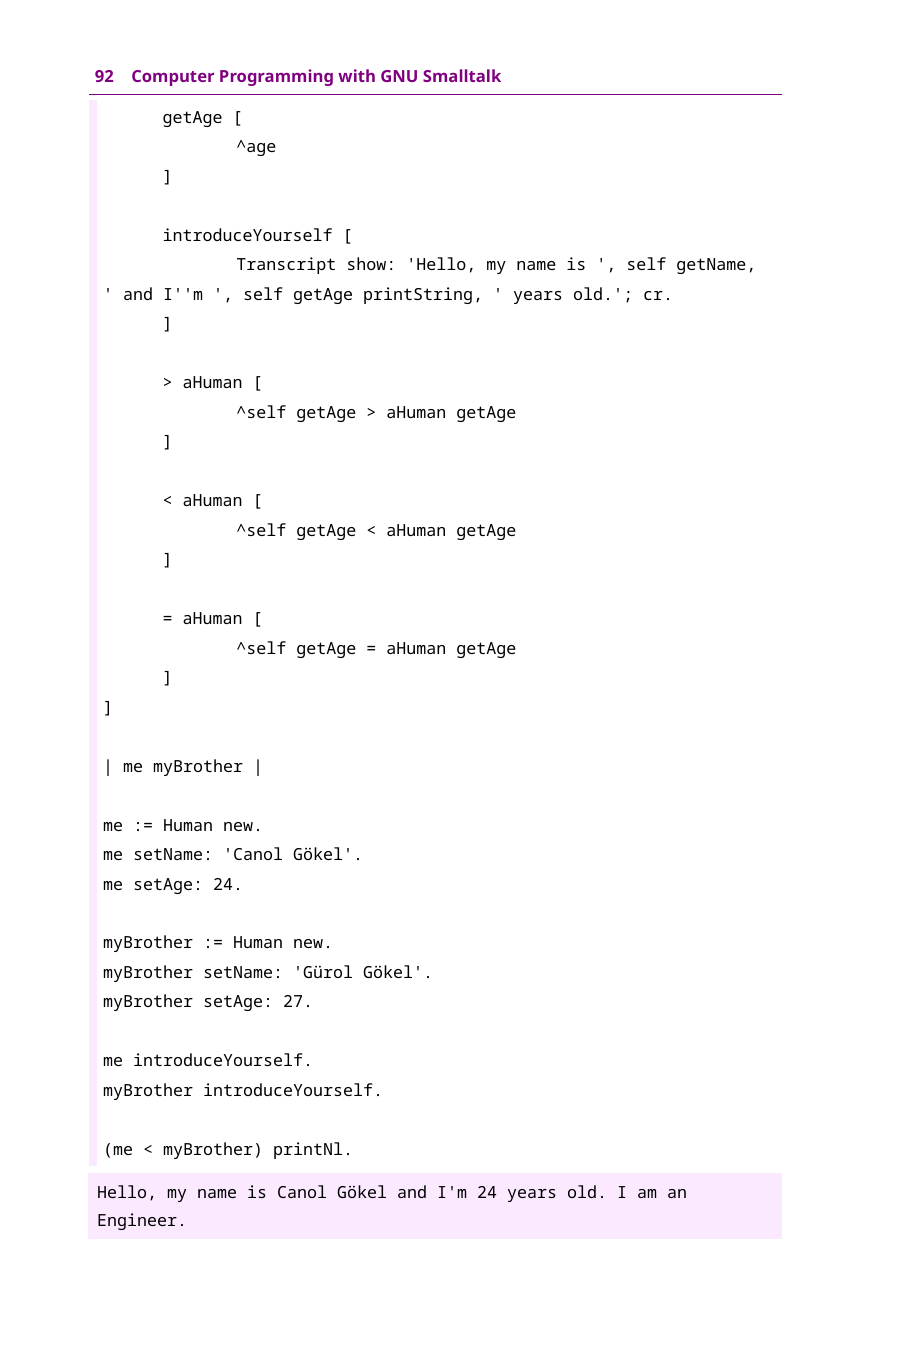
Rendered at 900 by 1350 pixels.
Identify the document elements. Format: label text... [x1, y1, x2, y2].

text Hello, my name is Canol Gökel and I'm 24 years old. I am an Engineer. [97, 1181, 773, 1231]
text getAge [ ^age ] introduceYourself [ Transcript show: 'Hello, my name is ', self getName, ' and I''m ', self getAge printString, ' years old.'; cr. ] > aHuman [ ^self getAge > aHuman getAge ] < aHuman [ ^self getAge < aHuman getAge ] = aHuman [ ^self getAge = aHuman getAge ] ] | me myBrother | me := Human new. me setName: 'Canol Gökel'. me setAge: 24. myBrother := Human new. myBrother setName: 'Gürol Gökel'. myBrother setAge: 27. me introduceYourself. myBrother introduceYourself. (me < myBrother) printNl. [97, 100, 782, 1166]
